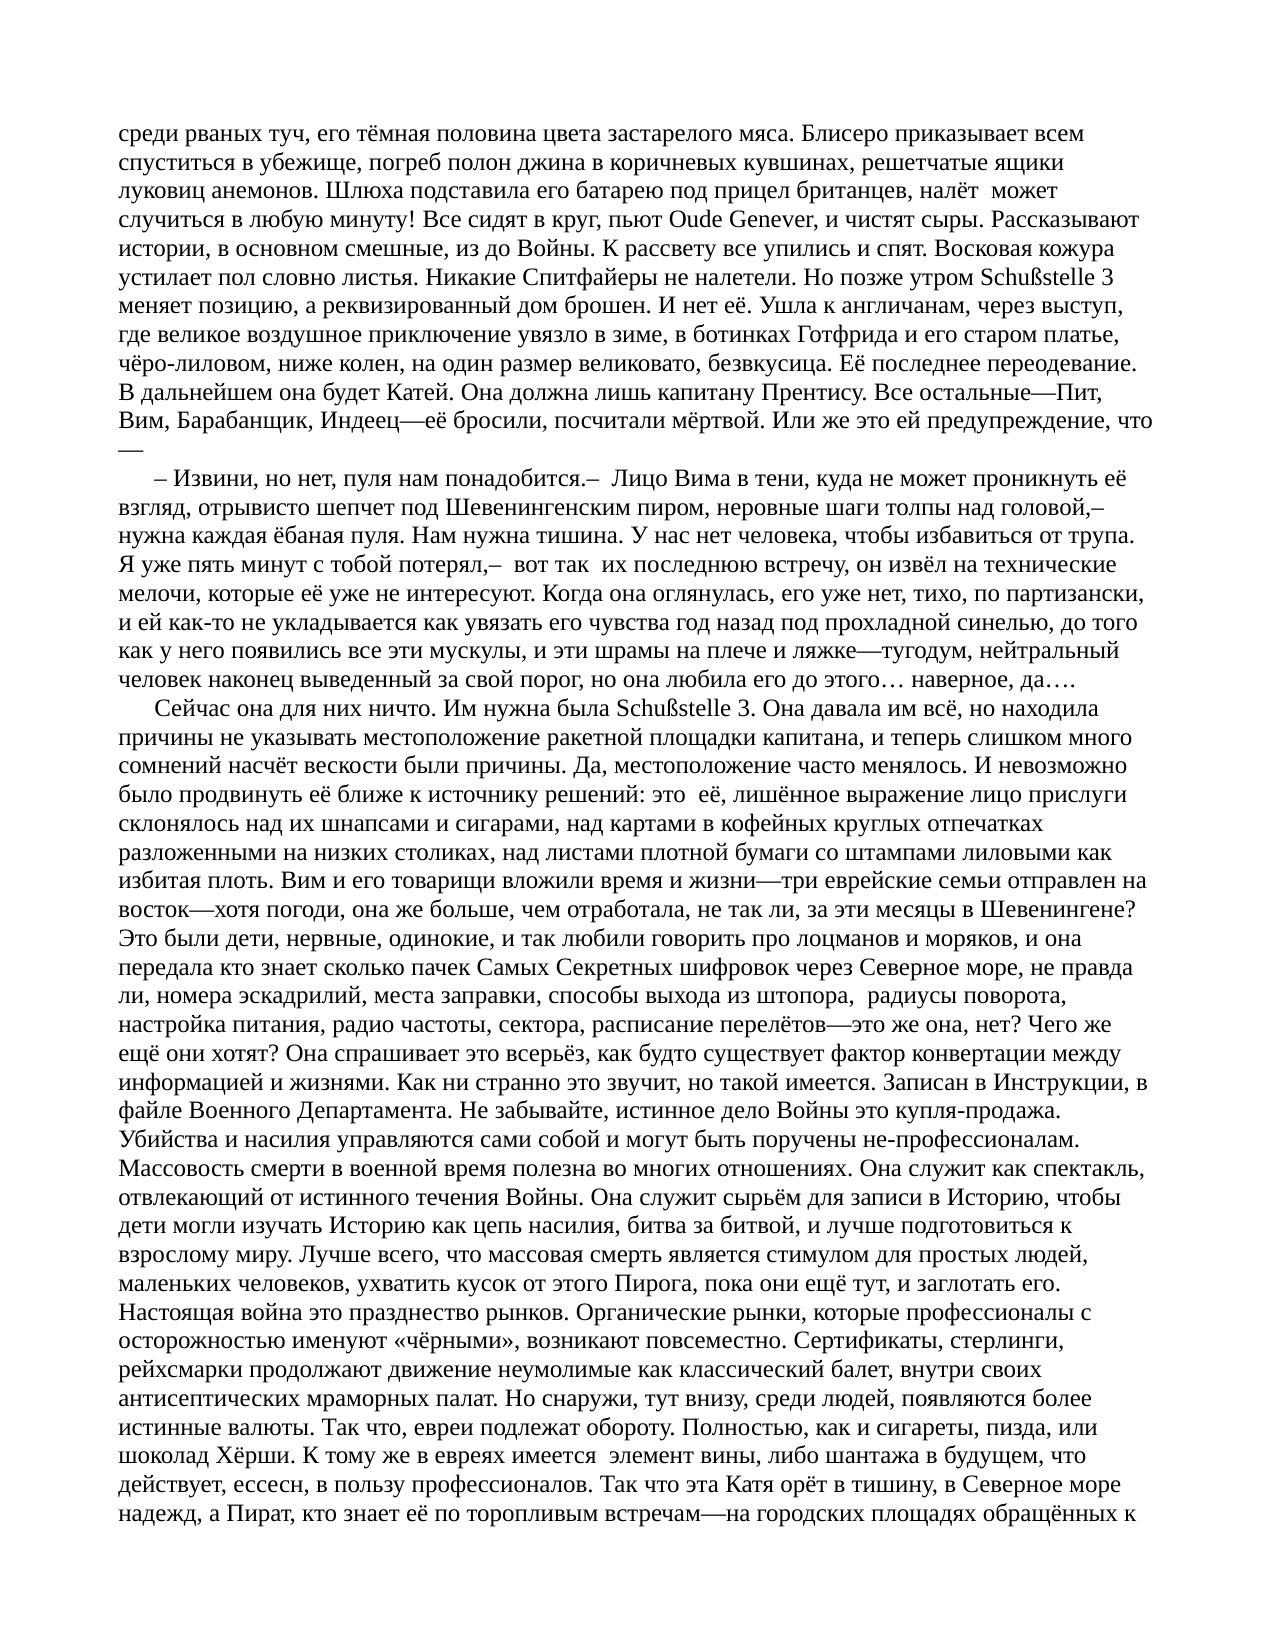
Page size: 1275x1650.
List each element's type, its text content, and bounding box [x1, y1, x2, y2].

text Сейчас она для них ничто. Им нужна была Schußstelle 3. Она давала им всё, но находила причины не указывать местоположение ракетной площадки капитана, и теперь слишком много сомнений насчёт вескости были причины. Да, местоположение часто менялось. И невозможно было продвинуть её ближе к источнику решений: это её, лишённое выражение лицо прислуги склонялось над их шнапсами и сигарами, над картами в кофейных круглых отпечатках разложенными на низких столиках, над листами плотной бумаги со штампами лиловыми как избитая плоть. Вим и его товарищи вложили время и жизни—три еврейские семьи отправлен на восток—хотя погоди, она же больше, чем отработала, не так ли, за эти месяцы в Шевенингене? Это были дети, нервные, одинокие, и так любили говорить про лоцманов и моряков, и она передала кто знает сколько пачек Самых Секретных шифровок через Северное море, не правда ли, номера эскадрилий, места заправки, способы выхода из штопора, радиусы поворота, настройка питания, радио частоты, сектора, расписание перелётов—это же она, нет? Чего же ещё они хотят? Она спрашивает это всерьёз, как будто существует фактор конвертации между информацией и жизнями. Как ни странно это звучит, но такой имеется. Записан в Инструкции, в файле Военного Департамента. Не забывайте, истинное дело Войны это купля-продажа. Убийства и насилия управляются сами собой и могут быть поручены не-профессионалам. Массовость смерти в военной время полезна во многих отношениях. Она служит как спектакль, отвлекающий от истинного течения Войны. Она служит сырьём для записи в Историю, чтобы дети могли изучать Историю как цепь насилия, битва за битвой, и лучше подготовиться к взрослому миру. Лучше всего, что массовая смерть является стимулом для простых людей, маленьких человеков, ухватить кусок от этого Пирога, пока они ещё тут, и заглотать его. Настоящая война это празднество рынков. Органические рынки, которые профессионалы с осторожностью именуют «чёрными», возникают повсеместно. Сертификаты, стерлинги, рейхсмарки продолжают движение неумолимые как классический балет, внутри своих антисептических мраморных палат. Но снаружи, тут внизу, среди людей, появляются более истинные валюты. Так что, евреи подлежат обороту. Полностью, как и сигареты, пизда, или шоколад Хёрши. К тому же в евреях имеется элемент вины, либо шантажа в будущем, что действует, ессесн, в пользу профессионалов. Так что эта Катя орёт в тишину, в Северное море надежд, а Пират, кто знает её по торопливым встречам—на городских площадях обращённых к [118, 693, 1157, 1527]
text – Извини, но нет, пуля нам понадобится.– Лицо Вима в тени, куда не может проникнуть её взгляд, отрывисто шепчет под Шевенингенским пиром, неровные шаги толпы над головой,– нужна каждая ёбаная пуля. Нам нужна тишина. У нас нет человека, чтобы избавиться от трупа. Я уже пять минут с тобой потерял,– вот так их последнюю встречу, он извёл на технические мелочи, которые её уже не интересуют. Когда она оглянулась, его уже нет, тихо, по партизански, и ей как-то не укладывается как увязать его чувства год назад под прохладной синелью, до того как у него появились все эти мускулы, и эти шрамы на плече и ляжке—тугодум, нейтральный человек наконец выведенный за свой порог, но она любила его до этого… наверное, да…. [118, 463, 1157, 693]
text среди рваных туч, его тёмная половина цвета застарелого мяса. Блисеро приказывает всем спуститься в убежище, погреб полон джина в коричневых кувшинах, решетчатые ящики луковиц анемонов. Шлюха подставила его батарею под прицел британцев, налёт может случиться в любую минуту! Все сидят в круг, пьют Оude Genever, и чистят сыры. Рассказывают истории, в основном смешные, из до Войны. К рассвету все упились и спят. Восковая кожура устилает пол словно листья. Никакие Спитфайеры не налетели. Но позже утром Schußstelle 3 меняет позицию, а реквизированный дом брошен. И нет её. Ушла к англичанам, через выступ, где великое воздушное приключение увязло в зиме, в ботинках Готфрида и его старом платье, чёро-лиловом, ниже колен, на один размер великовато, безвкусица. Её последнее переодевание. В дальнейшем она будет Катей. Она должна лишь капитану Прентису. Все остальные—Пит, Вим, Барабанщик, Индеец—её бросили, посчитали мёртвой. Или же это ей предупреждение, что— [118, 118, 1157, 463]
